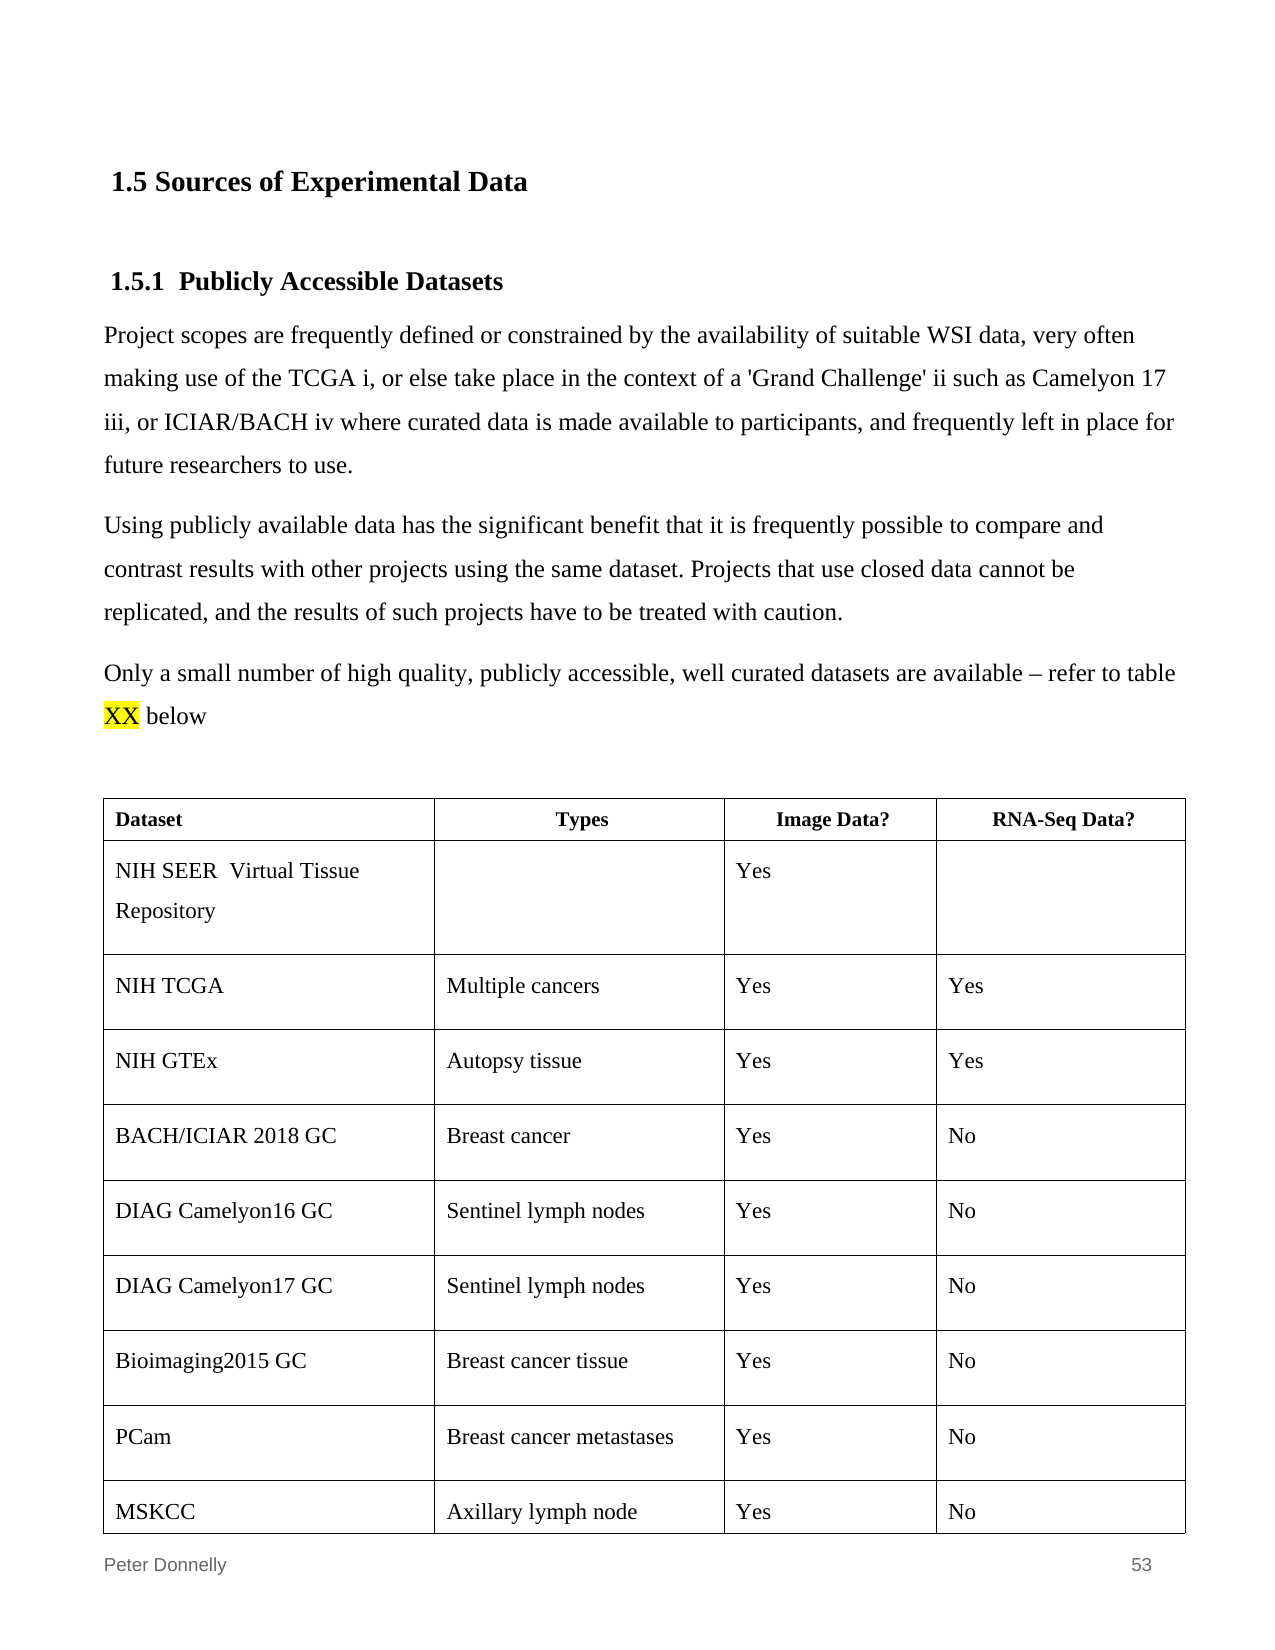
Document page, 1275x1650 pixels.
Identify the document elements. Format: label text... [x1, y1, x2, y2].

table_cell Yes [725, 955, 936, 1029]
table_header Image Data? [725, 799, 936, 839]
table_cell No [937, 1481, 1185, 1533]
table_header RNA-Seq Data? [937, 799, 1185, 839]
table_cell NIH TCGA [104, 955, 434, 1029]
table_cell Autopsy tissue [435, 1030, 724, 1104]
text Using publicly available data has the significant benefit that it is frequently possible to compare and contrast results with other projects using the same dataset. Projects that use closed data cannot be replicated, and the results of such projects have to be treated with caution. [103, 511, 1181, 626]
table_cell Breast cancer tissue [435, 1331, 724, 1405]
table_cell [435, 841, 724, 954]
table_cell NIH SEER Virtual Tissue Repository [104, 841, 434, 954]
table_cell NIH GTEx [104, 1030, 434, 1104]
table_cell Yes [937, 1030, 1185, 1104]
table_cell BACH/ICIAR 2018 GC [104, 1105, 434, 1179]
table_cell Yes [725, 1181, 936, 1254]
table_cell MSKCC [104, 1481, 434, 1533]
table_cell Yes [725, 841, 936, 954]
table_cell Yes [725, 1331, 936, 1405]
table_cell Breast cancer metastases [435, 1406, 724, 1480]
table_cell Yes [725, 1105, 936, 1179]
table_cell [937, 841, 1185, 954]
table_cell Bioimaging2015 GC [104, 1331, 434, 1405]
table_header Types [435, 799, 724, 839]
table_cell Multiple cancers [435, 955, 724, 1029]
table_cell Sentinel lymph nodes [435, 1181, 724, 1254]
subtitle Sources of Experimental Data [103, 164, 1181, 198]
subtitle Publicly Accessible Datasets [103, 266, 1181, 297]
table_cell DIAG Camelyon16 GC [104, 1181, 434, 1254]
table_cell Sentinel lymph nodes [435, 1256, 724, 1330]
text Project scopes are frequently defined or constrained by the availability of suitable WSI data, very often making use of the TCGA i, or else take place in the context of a 'Grand Challenge' ii such as Camelyon 17 iii, or ICIAR/BACH iv where curated data is made available to participants, and frequently left in place for future researchers to use. [103, 320, 1181, 478]
table_header Dataset [104, 799, 434, 839]
text Only a small number of high quality, publicly accessible, well curated datasets are available – refer to table XX below [103, 658, 1181, 729]
table_cell Yes [725, 1256, 936, 1330]
table_cell No [937, 1256, 1185, 1330]
table_cell PCam [104, 1406, 434, 1480]
table_cell No [937, 1331, 1185, 1405]
table_cell Yes [725, 1030, 936, 1104]
table_cell Breast cancer [435, 1105, 724, 1179]
table_cell Yes [725, 1406, 936, 1480]
table_cell Axillary lymph node [435, 1481, 724, 1533]
table_cell No [937, 1181, 1185, 1254]
table_cell No [937, 1105, 1185, 1179]
table_cell Yes [725, 1481, 936, 1533]
table_cell No [937, 1406, 1185, 1480]
table_cell Yes [937, 955, 1185, 1029]
table_cell DIAG Camelyon17 GC [104, 1256, 434, 1330]
